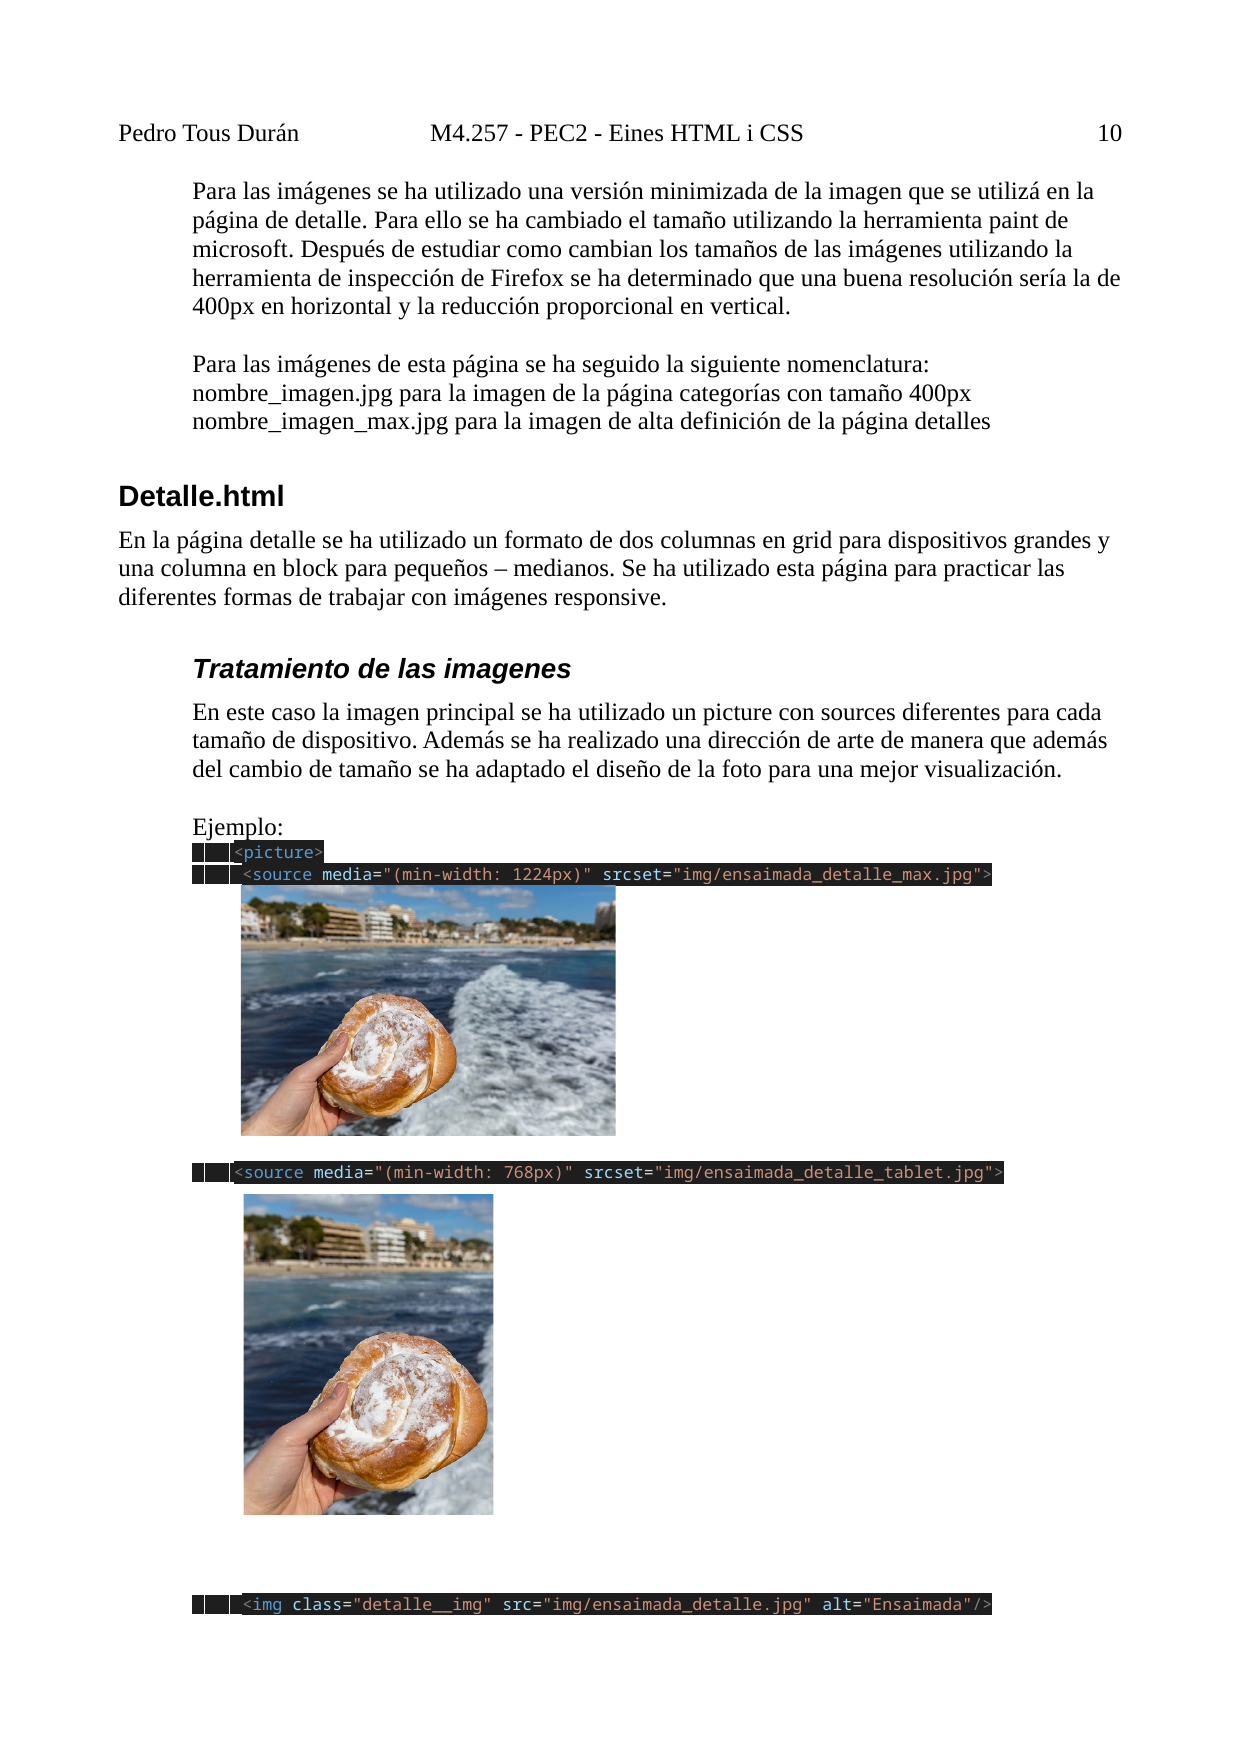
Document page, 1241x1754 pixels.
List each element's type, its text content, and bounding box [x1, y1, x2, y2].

picture [243, 1194, 494, 1515]
text <source media="(min-width: 768px)" srcset="img/ensaimada_detalle_tablet.jpg"> [192, 1161, 1122, 1184]
subtitle Detalle.html [118, 478, 1122, 512]
text Ejemplo: [192, 812, 1122, 840]
text Para las imágenes se ha utilizado una versión minimizada de la imagen que se utilizá en la página de detalle. Para ello se ha cambiado el tamaño utilizando la herramienta paint de microsoft. Después de estudiar como cambian los tamaños de las imágenes utilizando la herramienta de inspección de Firefox se ha determinado que una buena resolución sería la de 400px en horizontal y la reducción proporcional en vertical. [192, 176, 1122, 320]
subtitle Tratamiento de las imagenes [192, 652, 1122, 684]
picture [240, 885, 616, 1136]
text nombre_imagen.jpg para la imagen de la página categorías con tamaño 400px [192, 378, 1122, 406]
text <img class="detalle__img" src="img/ensaimada_detalle.jpg" alt="Ensaimada"/> [192, 1593, 1122, 1615]
text Para las imágenes de esta página se ha seguido la siguiente nomenclatura: [192, 349, 1122, 378]
text En este caso la imagen principal se ha utilizado un picture con sources diferentes para cada tamaño de dispositivo. Además se ha realizado una dirección de arte de manera que además del cambio de tamaño se ha adaptado el diseño de la foto para una mejor visualización. [192, 697, 1122, 783]
text <picture> [192, 840, 1122, 863]
text nombre_imagen_max.jpg para la imagen de alta definición de la página detalles [192, 406, 1122, 435]
text <source media="(min-width: 1224px)" srcset="img/ensaimada_detalle_max.jpg"> [192, 863, 1122, 886]
text En la página detalle se ha utilizado un formato de dos columnas en grid para dispositivos grandes y una columna en block para pequeños – medianos. Se ha utilizado esta página para practicar las diferentes formas de trabajar con imágenes responsive. [118, 525, 1122, 611]
